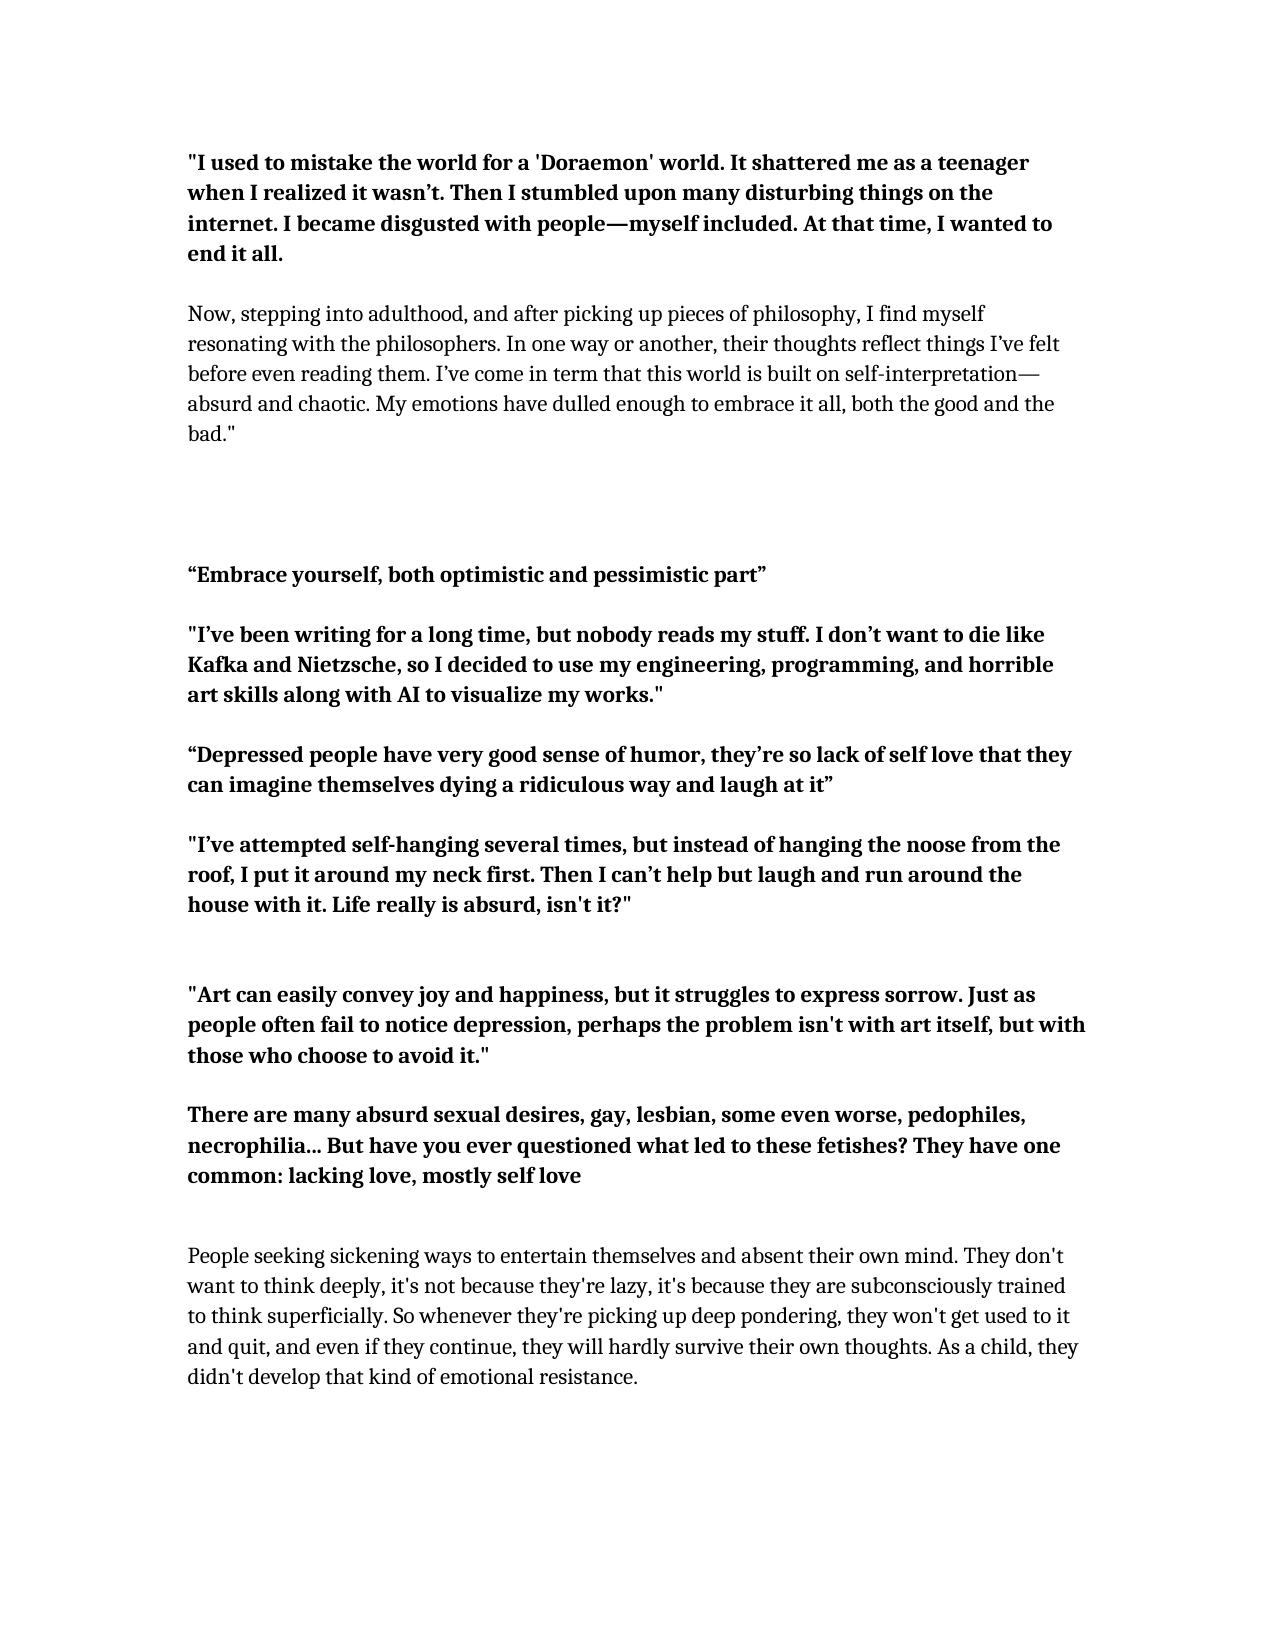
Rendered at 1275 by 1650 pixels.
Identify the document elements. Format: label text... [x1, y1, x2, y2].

text "I used to mistake the world for a 'Doraemon' world. It shattered me as a teenager when I realized it wasn’t. Then I stumbled upon many disturbing things on the internet. I became disgusted with people—myself included. At that time, I wanted to end it all. [187, 150, 1087, 267]
text "Art can easily convey joy and happiness, but it struggles to express sorrow. Just as people often fail to notice depression, perhaps the problem isn't with art itself, but with those who choose to avoid it." [187, 952, 1087, 1069]
text “Depressed people have very good sense of humor, they’re so lack of self love that they can imagine themselves dying a ridiculous way and laugh at it” [187, 742, 1087, 798]
text People seeking sickening ways to entertain themselves and absent their own mind. They don't want to think deeply, it's not because they're lazy, it's because they are subconsciously trained to think superficially. So whenever they're picking up deep pondering, they won't get used to it and quit, and even if they continue, they will hardly survive their own thoughts. As a child, they didn't develop that kind of emotional resistance. [187, 1243, 1087, 1390]
text "I’ve attempted self-hanging several times, but instead of hanging the noose from the roof, I put it around my neck first. Then I can’t help but laugh and run around the house with it. Life really is absurd, isn't it?" [187, 832, 1087, 918]
text "I’ve been writing for a long time, but nobody reads my stuff. I don’t want to die like Kafka and Nietzsche, so I decided to use my engineering, programming, and horrible art skills along with AI to visualize my works." [187, 622, 1087, 708]
text Now, stepping into adulthood, and after picking up pieces of philosophy, I find myself resonating with the philosophers. In one way or another, their thoughts reflect things I’ve felt before even reading them. I’ve come in term that this world is built on self-interpretation—absurd and chaotic. My emotions have dulled enough to embrace it all, both the good and the bad." [187, 300, 1087, 447]
text There are many absurd sexual desires, gay, lesbian, some even worse, pedophiles, necrophilia... But have you ever questioned what led to these fetishes? They have one common: lacking love, mostly self love [187, 1102, 1087, 1189]
text “Embrace yourself, both optimistic and pessimistic part” [187, 532, 1087, 588]
